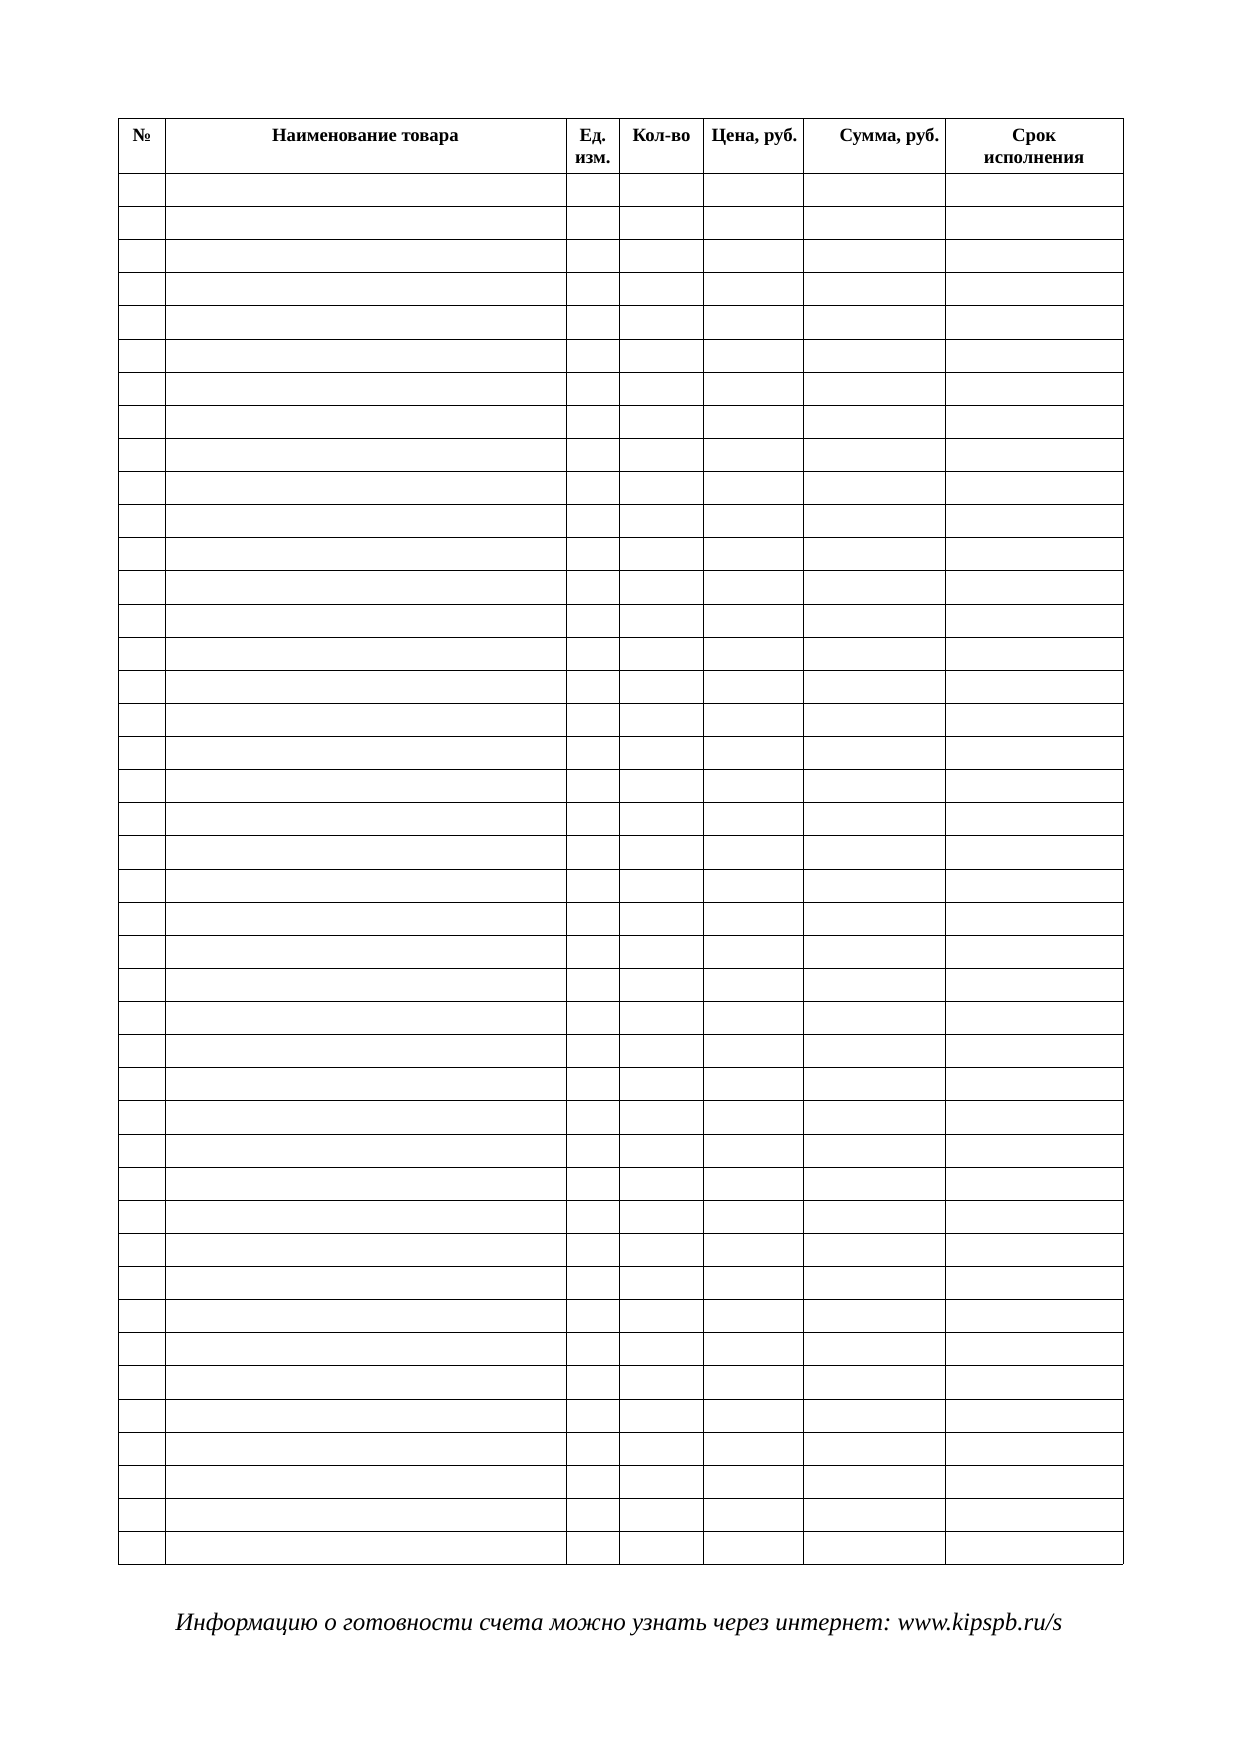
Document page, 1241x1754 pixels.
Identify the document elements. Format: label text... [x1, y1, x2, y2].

table_cell [620, 737, 703, 769]
table_cell [946, 969, 1123, 1001]
table_cell [567, 870, 619, 902]
table_cell [946, 605, 1123, 637]
table_cell [804, 340, 945, 372]
table_cell [567, 969, 619, 1001]
table_cell [620, 1068, 703, 1100]
table_cell [620, 605, 703, 637]
table_cell [704, 1002, 803, 1034]
table_cell [704, 240, 803, 272]
table_cell [166, 538, 566, 570]
table_cell [119, 505, 165, 537]
table_cell [166, 1168, 566, 1200]
table_cell [804, 638, 945, 670]
table_cell [620, 1101, 703, 1133]
table_cell [946, 1002, 1123, 1034]
table_cell [166, 174, 566, 206]
table_cell [804, 605, 945, 637]
table_cell [166, 306, 566, 338]
table_cell [704, 903, 803, 935]
table_cell [119, 538, 165, 570]
table_cell [166, 1101, 566, 1133]
table_cell [946, 1433, 1123, 1465]
table_cell [704, 870, 803, 902]
table_cell [946, 1201, 1123, 1233]
table_cell [620, 472, 703, 504]
table_cell [567, 1035, 619, 1067]
table_cell [119, 936, 165, 968]
table_cell [567, 836, 619, 868]
table_cell [620, 538, 703, 570]
table_cell [704, 1035, 803, 1067]
table_cell [704, 671, 803, 703]
table_cell [567, 340, 619, 372]
table_cell [119, 704, 165, 736]
table_cell [620, 1035, 703, 1067]
table_cell [567, 1135, 619, 1167]
table_cell [946, 1068, 1123, 1100]
table_cell [804, 671, 945, 703]
table_cell [119, 207, 165, 239]
table_cell [946, 1267, 1123, 1299]
table_cell [620, 870, 703, 902]
table_cell [804, 1168, 945, 1200]
table_cell [620, 1466, 703, 1498]
table_cell [704, 1135, 803, 1167]
table_cell [567, 803, 619, 835]
table_cell [946, 704, 1123, 736]
table_cell [567, 1002, 619, 1034]
table_cell [620, 273, 703, 305]
table_cell [567, 1532, 619, 1564]
table_cell [946, 472, 1123, 504]
table_cell [620, 1201, 703, 1233]
table_cell [567, 373, 619, 405]
table_cell [119, 571, 165, 603]
table_header Срок исполнения [946, 119, 1123, 173]
table_cell [166, 273, 566, 305]
table_cell [946, 1400, 1123, 1432]
table_cell [620, 174, 703, 206]
table_cell [166, 340, 566, 372]
table_cell [704, 1532, 803, 1564]
table_cell [946, 836, 1123, 868]
table_cell [946, 1499, 1123, 1531]
table_cell [620, 1002, 703, 1034]
table_cell [704, 207, 803, 239]
table_cell [620, 505, 703, 537]
table_cell [946, 903, 1123, 935]
table_cell [166, 439, 566, 471]
table_cell [804, 1400, 945, 1432]
table_cell [119, 870, 165, 902]
table_cell [804, 505, 945, 537]
table_cell [567, 1068, 619, 1100]
table_cell [620, 1366, 703, 1398]
table_cell [119, 903, 165, 935]
table_cell [620, 240, 703, 272]
table_cell [119, 340, 165, 372]
table_cell [567, 406, 619, 438]
table_cell [166, 803, 566, 835]
table_cell [119, 1135, 165, 1167]
table_cell [804, 1201, 945, 1233]
table_cell [119, 1400, 165, 1432]
table_cell [119, 1168, 165, 1200]
table_cell [704, 340, 803, 372]
table_cell [166, 1532, 566, 1564]
table_cell [704, 1300, 803, 1332]
table_cell [704, 1168, 803, 1200]
table_cell [804, 903, 945, 935]
table_cell [567, 472, 619, 504]
table_cell [946, 273, 1123, 305]
table_cell [166, 870, 566, 902]
table_cell [804, 1499, 945, 1531]
table_cell [704, 306, 803, 338]
table_cell [804, 704, 945, 736]
table_cell [804, 406, 945, 438]
table_cell [166, 406, 566, 438]
table_cell [567, 273, 619, 305]
table_cell [567, 207, 619, 239]
table_cell [166, 1499, 566, 1531]
table_cell [119, 737, 165, 769]
table_cell [119, 1234, 165, 1266]
table_cell [946, 1101, 1123, 1133]
table_cell [166, 903, 566, 935]
table_cell [704, 174, 803, 206]
table_cell [804, 1433, 945, 1465]
table_cell [620, 340, 703, 372]
table_cell [946, 1366, 1123, 1398]
table_cell [119, 770, 165, 802]
table_cell [704, 704, 803, 736]
table_cell [119, 638, 165, 670]
table_cell [166, 737, 566, 769]
table_header Цена, руб. [704, 119, 803, 173]
table_cell [946, 240, 1123, 272]
table_cell [567, 439, 619, 471]
table_cell [804, 306, 945, 338]
table_cell [166, 207, 566, 239]
table_cell [166, 1002, 566, 1034]
table_cell [166, 1366, 566, 1398]
table_header Ед. изм. [567, 119, 619, 173]
table_cell [704, 638, 803, 670]
table_cell [804, 240, 945, 272]
table_cell [804, 969, 945, 1001]
table_cell [704, 836, 803, 868]
table_cell [119, 439, 165, 471]
table_cell [119, 373, 165, 405]
table_cell [166, 836, 566, 868]
table_cell [946, 538, 1123, 570]
table_cell [620, 1135, 703, 1167]
table_cell [567, 538, 619, 570]
table_cell [119, 1035, 165, 1067]
table_cell [804, 1101, 945, 1133]
table_cell [119, 1068, 165, 1100]
table_cell [166, 770, 566, 802]
table_cell [946, 770, 1123, 802]
table_cell [804, 538, 945, 570]
table_cell [704, 571, 803, 603]
table_cell [704, 1366, 803, 1398]
table_cell [620, 1400, 703, 1432]
table_cell [119, 1532, 165, 1564]
table_cell [704, 1499, 803, 1531]
table_cell [946, 936, 1123, 968]
table_cell [804, 1532, 945, 1564]
table_cell [946, 638, 1123, 670]
table_cell [704, 1400, 803, 1432]
table_cell [620, 207, 703, 239]
table_cell [166, 1201, 566, 1233]
table_cell [946, 737, 1123, 769]
table_cell [704, 803, 803, 835]
table_cell [620, 1234, 703, 1266]
table_cell [119, 1333, 165, 1365]
table_cell [620, 903, 703, 935]
table_cell [166, 936, 566, 968]
table_cell [119, 969, 165, 1001]
table_cell [119, 1433, 165, 1465]
table_cell [567, 671, 619, 703]
table_cell [567, 638, 619, 670]
table_cell [804, 1300, 945, 1332]
table_cell [620, 1300, 703, 1332]
table_cell [119, 472, 165, 504]
table_cell [946, 1300, 1123, 1332]
table_cell [620, 1267, 703, 1299]
table_cell [567, 1366, 619, 1398]
table_cell [567, 1201, 619, 1233]
table_cell [567, 704, 619, 736]
table_cell [119, 306, 165, 338]
table_cell [804, 1068, 945, 1100]
table_cell [119, 1002, 165, 1034]
table_cell [620, 704, 703, 736]
table_cell [704, 1433, 803, 1465]
table_cell [704, 1101, 803, 1133]
table_cell [166, 1400, 566, 1432]
table_cell [704, 439, 803, 471]
table_cell [166, 1135, 566, 1167]
table_cell [804, 571, 945, 603]
table_cell [620, 638, 703, 670]
table_cell [567, 240, 619, 272]
table_header № [119, 119, 165, 173]
table_cell [166, 969, 566, 1001]
table_cell [946, 439, 1123, 471]
table_cell [704, 472, 803, 504]
table_cell [946, 571, 1123, 603]
table_cell [567, 936, 619, 968]
table_cell [804, 936, 945, 968]
table_cell [567, 1499, 619, 1531]
table_cell [704, 1201, 803, 1233]
table_cell [704, 373, 803, 405]
table_cell [119, 1466, 165, 1498]
table_cell [804, 207, 945, 239]
table_cell [704, 1267, 803, 1299]
table_cell [567, 770, 619, 802]
table_cell [704, 1234, 803, 1266]
table_cell [567, 1400, 619, 1432]
table_cell [804, 770, 945, 802]
table_cell [620, 1433, 703, 1465]
table_cell [567, 174, 619, 206]
table_cell [620, 671, 703, 703]
table_cell [567, 1433, 619, 1465]
table_cell [804, 836, 945, 868]
table_cell [620, 969, 703, 1001]
table_cell [567, 1267, 619, 1299]
table_cell [166, 1068, 566, 1100]
table_cell [804, 1035, 945, 1067]
table_cell [704, 936, 803, 968]
table_cell [620, 1499, 703, 1531]
table_cell [166, 704, 566, 736]
table_cell [166, 571, 566, 603]
table_cell [804, 803, 945, 835]
table_cell [620, 1168, 703, 1200]
table_cell [804, 1234, 945, 1266]
table_cell [119, 1300, 165, 1332]
table_cell [804, 273, 945, 305]
table_cell [620, 803, 703, 835]
table_header Наименование товара [166, 119, 566, 173]
table_cell [567, 306, 619, 338]
table_cell [946, 1466, 1123, 1498]
table_cell [166, 1433, 566, 1465]
table_cell [946, 340, 1123, 372]
table_cell [166, 638, 566, 670]
table_cell [119, 1201, 165, 1233]
table_cell [946, 174, 1123, 206]
table_cell [946, 373, 1123, 405]
table_cell [804, 174, 945, 206]
table_cell [804, 1135, 945, 1167]
table_cell [946, 1168, 1123, 1200]
table_cell [620, 1532, 703, 1564]
table_cell [946, 1234, 1123, 1266]
table_cell [119, 1101, 165, 1133]
table_cell [567, 1333, 619, 1365]
table_cell [119, 273, 165, 305]
table_cell [620, 770, 703, 802]
table_cell [804, 870, 945, 902]
table_cell [166, 605, 566, 637]
table_cell [804, 373, 945, 405]
table_cell [804, 1466, 945, 1498]
table_header Сумма, руб. [804, 119, 945, 173]
table_cell [119, 174, 165, 206]
table_cell [704, 969, 803, 1001]
table_cell [166, 472, 566, 504]
table_cell [166, 1333, 566, 1365]
table_cell [946, 505, 1123, 537]
table_cell [166, 240, 566, 272]
table_cell [567, 1168, 619, 1200]
table_cell [166, 671, 566, 703]
table_cell [946, 306, 1123, 338]
table_cell [804, 1267, 945, 1299]
table_cell [620, 373, 703, 405]
table_cell [567, 505, 619, 537]
table_cell [704, 1333, 803, 1365]
table_cell [704, 538, 803, 570]
table_cell [166, 1466, 566, 1498]
table_cell [704, 273, 803, 305]
table_cell [946, 406, 1123, 438]
table_cell [704, 406, 803, 438]
table_cell [166, 1300, 566, 1332]
table_cell [119, 1366, 165, 1398]
table_cell [567, 1300, 619, 1332]
table_cell [704, 605, 803, 637]
table_cell [119, 803, 165, 835]
table_cell [804, 472, 945, 504]
table_cell [567, 1466, 619, 1498]
table_cell [946, 1135, 1123, 1167]
table_cell [567, 1234, 619, 1266]
table_cell [119, 240, 165, 272]
table_cell [620, 936, 703, 968]
table_header Кол-во [620, 119, 703, 173]
table_cell [620, 439, 703, 471]
table_cell [166, 1035, 566, 1067]
table_cell [704, 1068, 803, 1100]
table_cell [704, 505, 803, 537]
table_cell [804, 1366, 945, 1398]
table_cell [567, 1101, 619, 1133]
table_cell [946, 1035, 1123, 1067]
table_cell [166, 1267, 566, 1299]
table_cell [704, 1466, 803, 1498]
table_cell [704, 737, 803, 769]
table_cell [946, 1333, 1123, 1365]
table_cell [804, 737, 945, 769]
table_cell [804, 439, 945, 471]
table_cell [804, 1333, 945, 1365]
table_cell [946, 671, 1123, 703]
table_cell [620, 306, 703, 338]
table_cell [166, 1234, 566, 1266]
table_cell [166, 505, 566, 537]
table_cell [804, 1002, 945, 1034]
table_cell [946, 207, 1123, 239]
table_cell [620, 836, 703, 868]
table_cell [620, 406, 703, 438]
table_cell [119, 1267, 165, 1299]
table_cell [119, 605, 165, 637]
table_cell [567, 571, 619, 603]
table_cell [567, 605, 619, 637]
table_cell [119, 836, 165, 868]
table_cell [119, 1499, 165, 1531]
table_cell [946, 803, 1123, 835]
table_cell [946, 1532, 1123, 1564]
table_cell [119, 406, 165, 438]
table_cell [567, 903, 619, 935]
table_cell [166, 373, 566, 405]
table_cell [620, 571, 703, 603]
table_cell [704, 770, 803, 802]
table_cell [119, 671, 165, 703]
table_cell [620, 1333, 703, 1365]
table_cell [567, 737, 619, 769]
table_cell [946, 870, 1123, 902]
